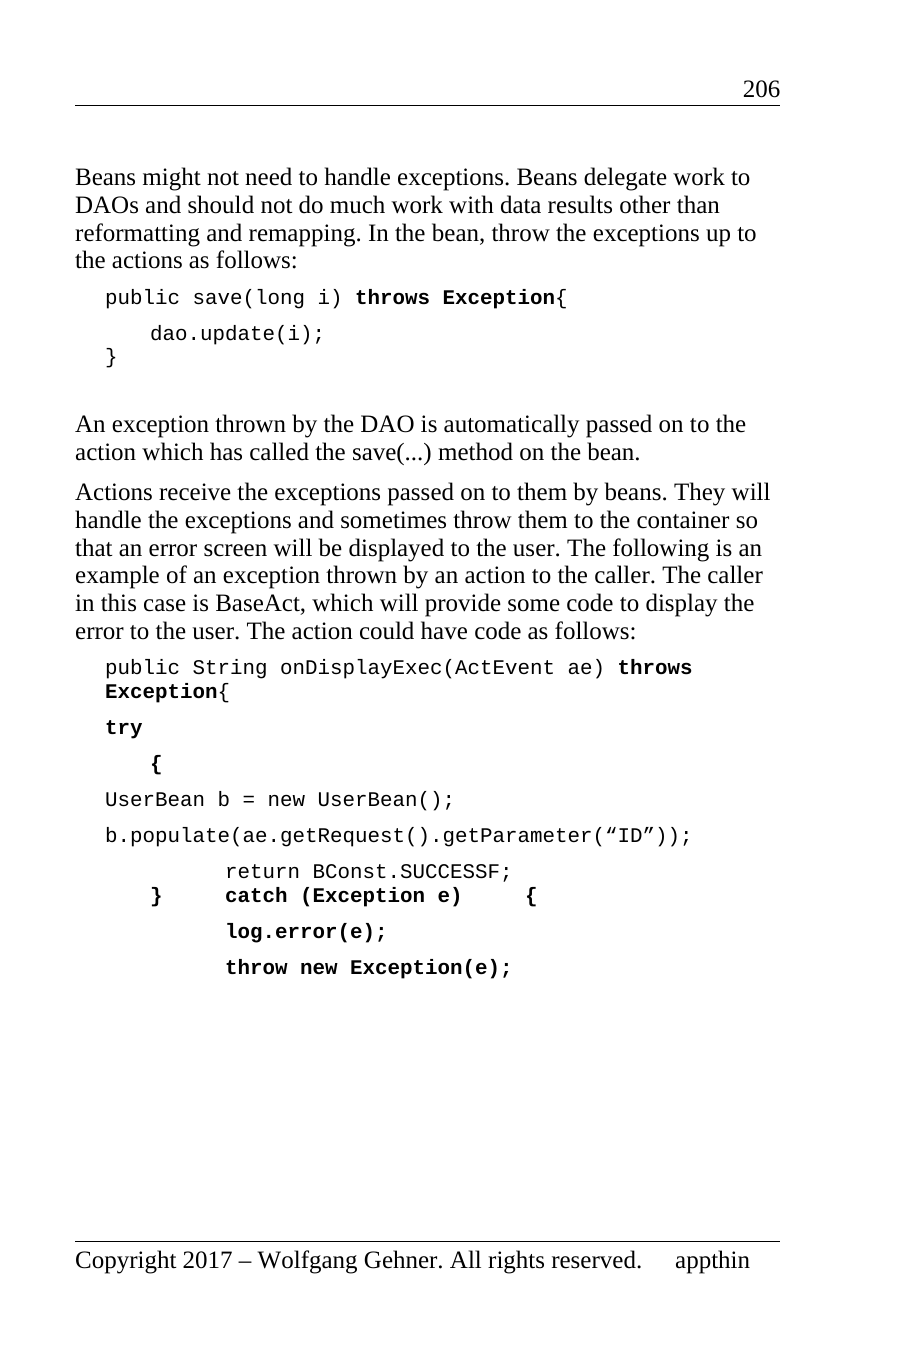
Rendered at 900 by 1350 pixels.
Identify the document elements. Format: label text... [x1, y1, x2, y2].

text throw new Exception(e); [105, 957, 780, 981]
text public save(long i) throws Exception{ [105, 287, 780, 310]
text Actions receive the exceptions passed on to them by beans. They will handle the exceptions and sometimes throw them to the container so that an error screen will be displayed to the user. The following is an example of an exception thrown by an action to the caller. The caller in this case is BaseAct, which will provide some code to display the error to the user. The action could have code as follows: [75, 478, 780, 644]
text return BConst.SUCCESSF; } catch (Exception e) { [105, 861, 780, 909]
text public String onDisplayExec(ActEvent ae) throws Exception{ [105, 657, 780, 704]
text An exception thrown by the DAO is automatically passed on to the action which has called the save(...) method on the bean. [75, 410, 780, 466]
text dao.update(i); } [105, 323, 780, 370]
text b.populate(ae.getRequest().getParameter(“ID”)); [105, 825, 780, 849]
text log.error(e); [105, 921, 780, 945]
text Beans might not need to handle exceptions. Beans delegate work to DAOs and should not do much work with data results other than reformatting and remapping. In the bean, throw the exceptions up to the actions as follows: [75, 163, 780, 274]
text UserBean b = new UserBean(); [105, 789, 780, 813]
text { [105, 753, 780, 777]
text try [105, 717, 780, 741]
